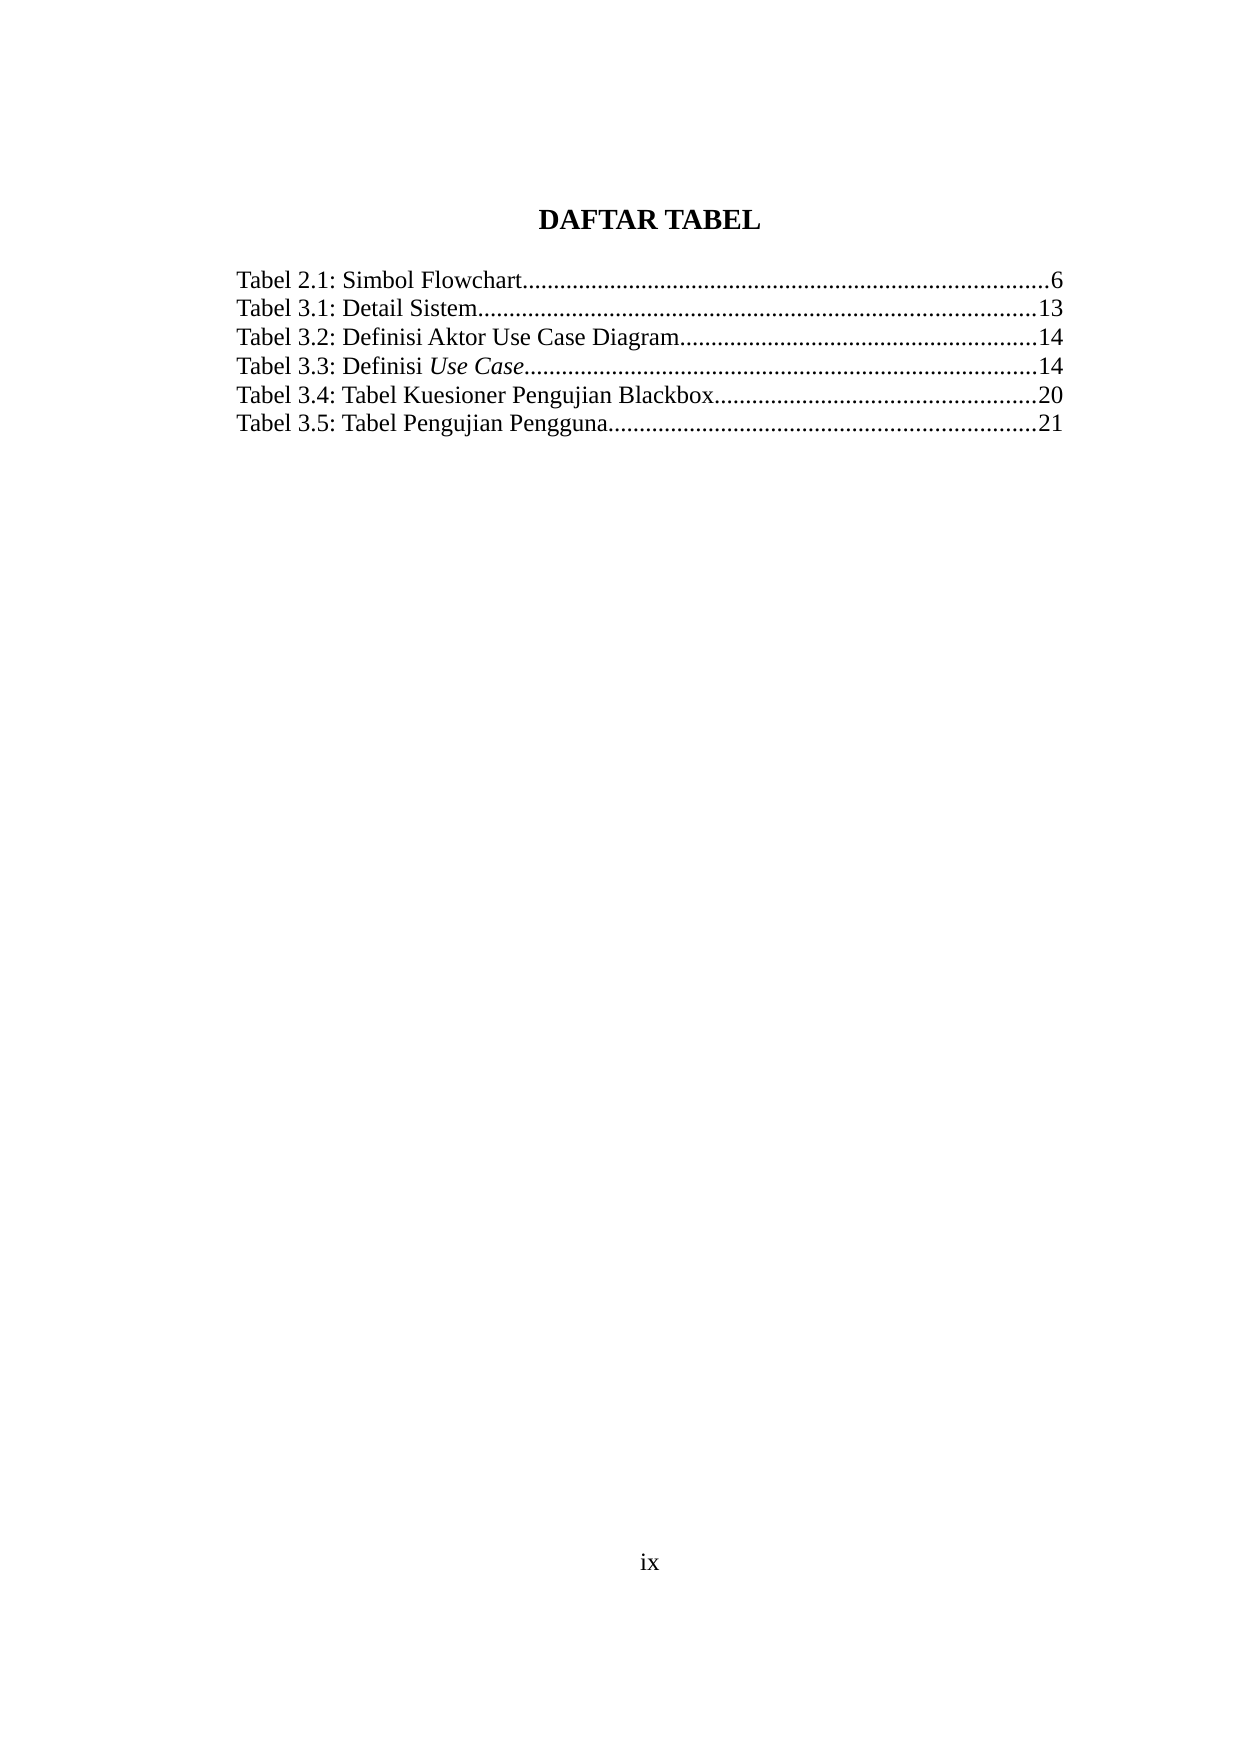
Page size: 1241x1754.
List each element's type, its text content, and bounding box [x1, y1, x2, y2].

text Tabel 2.1: Simbol Flowchart 6 [236, 265, 1063, 293]
text Tabel 3.5: Tabel Pengujian Pengguna 21 [236, 408, 1063, 437]
subtitle DAFTAR TABEL [236, 202, 1063, 236]
text Tabel 3.2: Definisi Aktor Use Case Diagram 14 [236, 322, 1063, 351]
text Tabel 3.3: Definisi Use Case 14 [236, 351, 1063, 380]
text Tabel 3.4: Tabel Kuesioner Pengujian Blackbox 20 [236, 380, 1063, 408]
text Tabel 3.1: Detail Sistem 13 [236, 293, 1063, 322]
